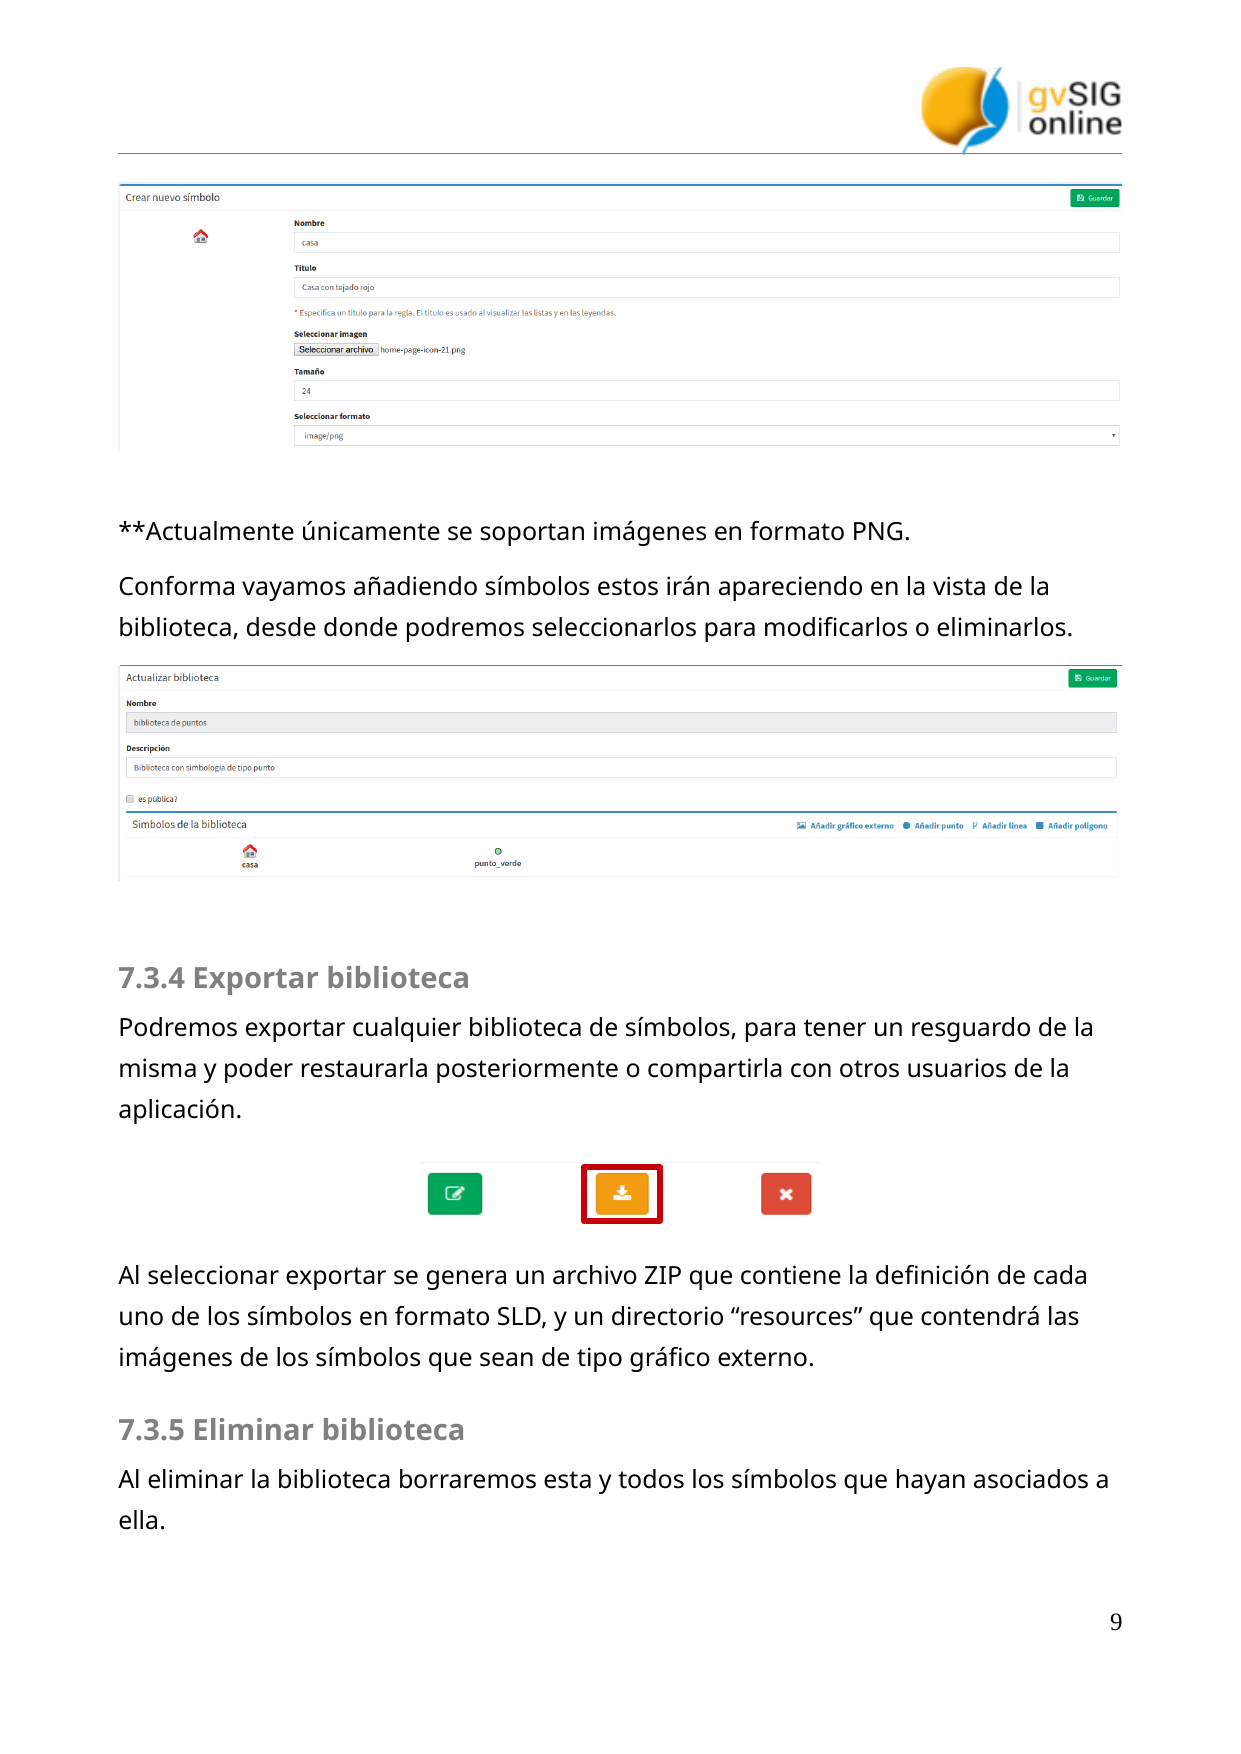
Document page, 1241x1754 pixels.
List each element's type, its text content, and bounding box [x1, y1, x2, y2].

picture [118, 665, 1123, 881]
picture [587, 1170, 657, 1218]
text Podremos exportar cualquier biblioteca de símbolos, para tener un resguardo de la misma y poder restaurarla posteriormente o compartirla con otros usuarios de la aplicación. [118, 1010, 1122, 1126]
subtitle 7.3.4 Exportar biblioteca [118, 958, 1122, 997]
picture [118, 182, 1123, 451]
picture [420, 1162, 821, 1221]
text Al seleccionar exportar se genera un archivo ZIP que contiene la definición de cada uno de los símbolos en formato SLD, y un directorio “resources” que contendrá las imágenes de los símbolos que sean de tipo gráfico externo. [118, 1258, 1122, 1373]
text **Actualmente únicamente se soportan imágenes en formato PNG. [118, 513, 1122, 547]
picture [921, 67, 1122, 155]
text Conforma vayamos añadiendo símbolos estos irán apareciendo en la vista de la biblioteca, desde donde podremos seleccionarlos para modificarlos o eliminarlos. [118, 569, 1122, 643]
subtitle 7.3.5 Eliminar biblioteca [118, 1409, 1122, 1449]
text Al eliminar la biblioteca borraremos esta y todos los símbolos que hayan asociados a ella. [118, 1462, 1122, 1537]
